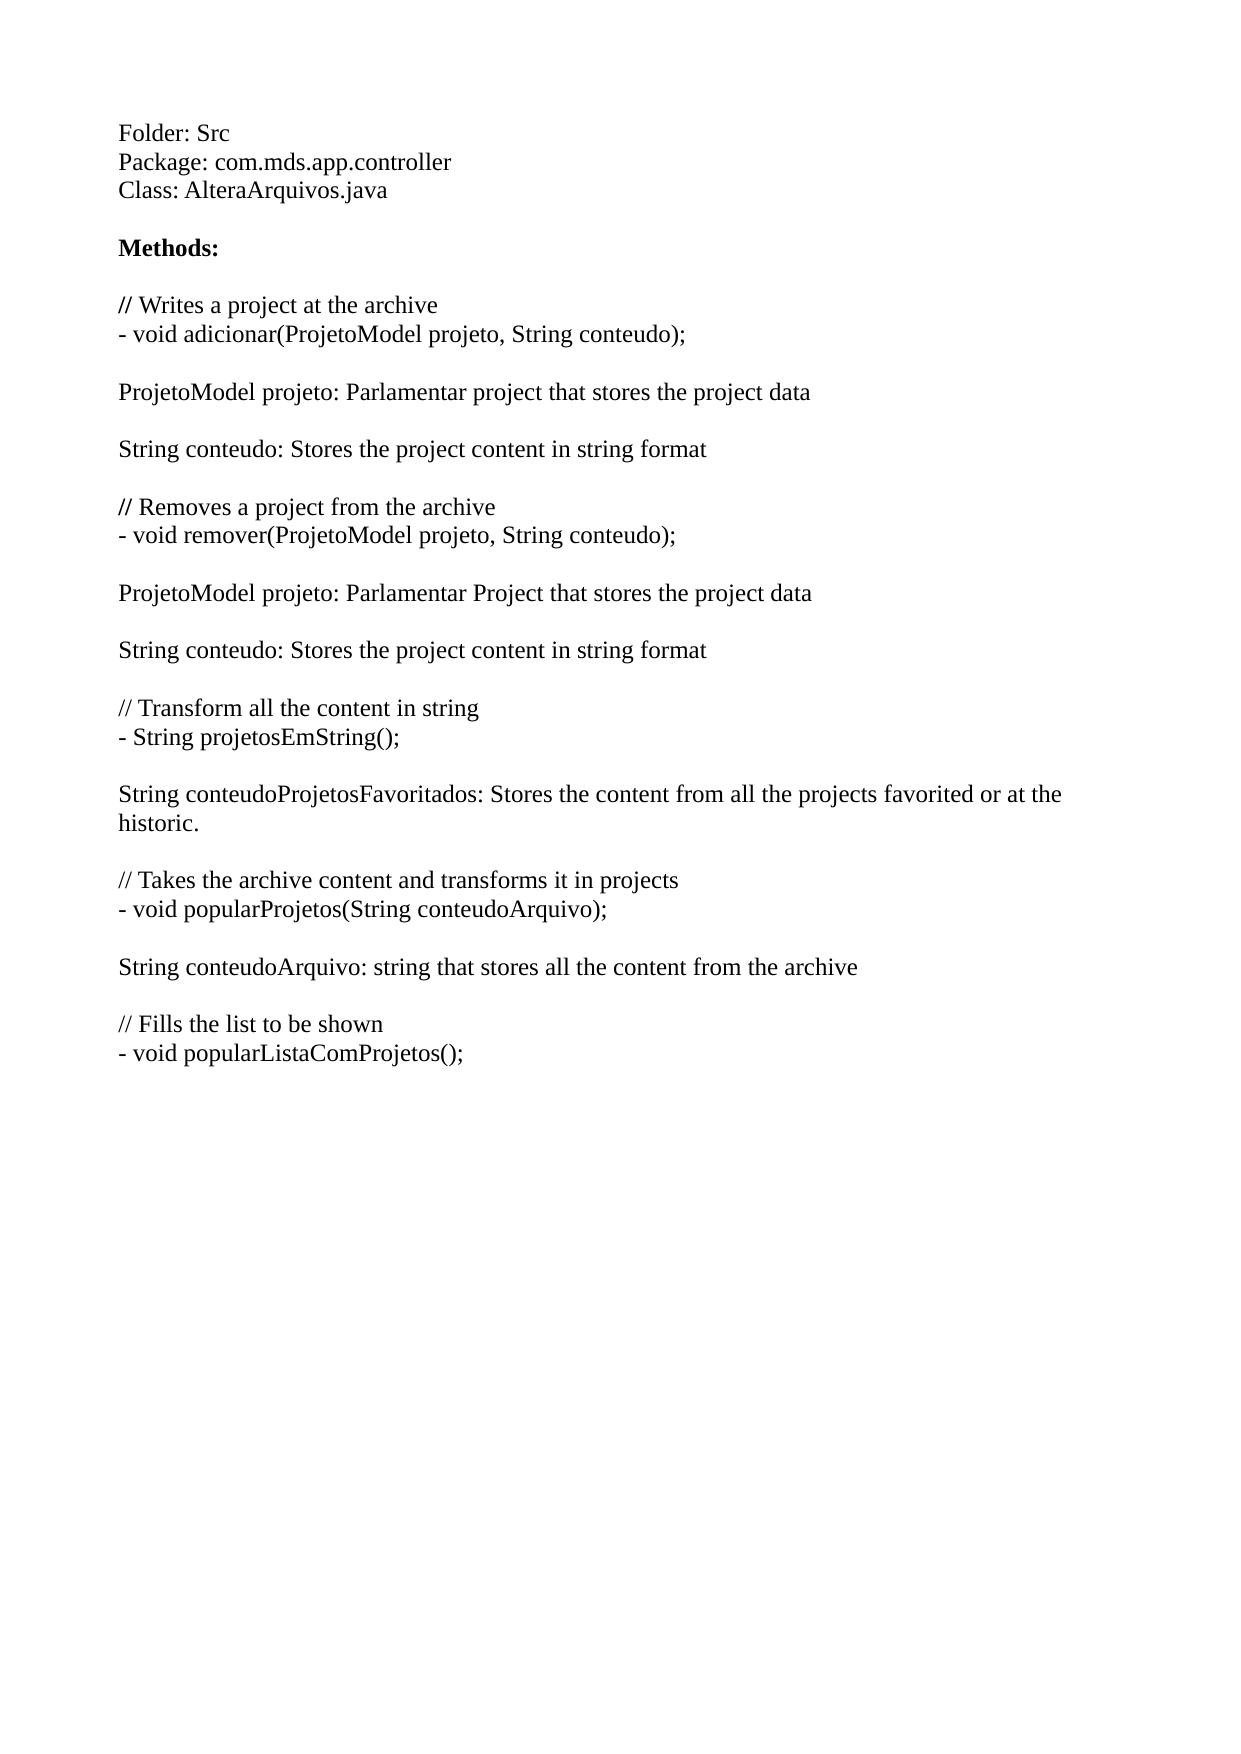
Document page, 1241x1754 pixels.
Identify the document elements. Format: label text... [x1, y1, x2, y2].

text String conteudo: Stores the project content in string format [118, 636, 1122, 664]
text // Takes the archive content and transforms it in projects [118, 866, 1122, 894]
text ProjetoModel projeto: Parlamentar project that stores the project data [118, 377, 1122, 406]
text - void remover(ProjetoModel projeto, String conteudo); [118, 521, 1122, 549]
text - String projetosEmString(); [118, 722, 1122, 751]
text - void popularListaComProjetos(); [118, 1038, 1122, 1067]
text Folder: Src [118, 118, 1122, 147]
text // Fills the list to be shown [118, 1009, 1122, 1038]
text // Writes a project at the archive [118, 291, 1122, 319]
text String conteudoArquivo: string that stores all the content from the archive [118, 952, 1122, 981]
text String conteudo: Stores the project content in string format [118, 434, 1122, 463]
text ProjetoModel projeto: Parlamentar Project that stores the project data [118, 578, 1122, 607]
text Class: AlteraArquivos.java [118, 176, 1122, 204]
text - void adicionar(ProjetoModel projeto, String conteudo); [118, 319, 1122, 348]
text // Removes a project from the archive [118, 492, 1122, 521]
text String conteudoProjetosFavoritados: Stores the content from all the projects favorited or at the historic. [118, 779, 1122, 837]
text Methods: [118, 233, 1122, 262]
text // Transform all the content in string [118, 693, 1122, 722]
text Package: com.mds.app.controller [118, 147, 1122, 176]
text - void popularProjetos(String conteudoArquivo); [118, 894, 1122, 923]
